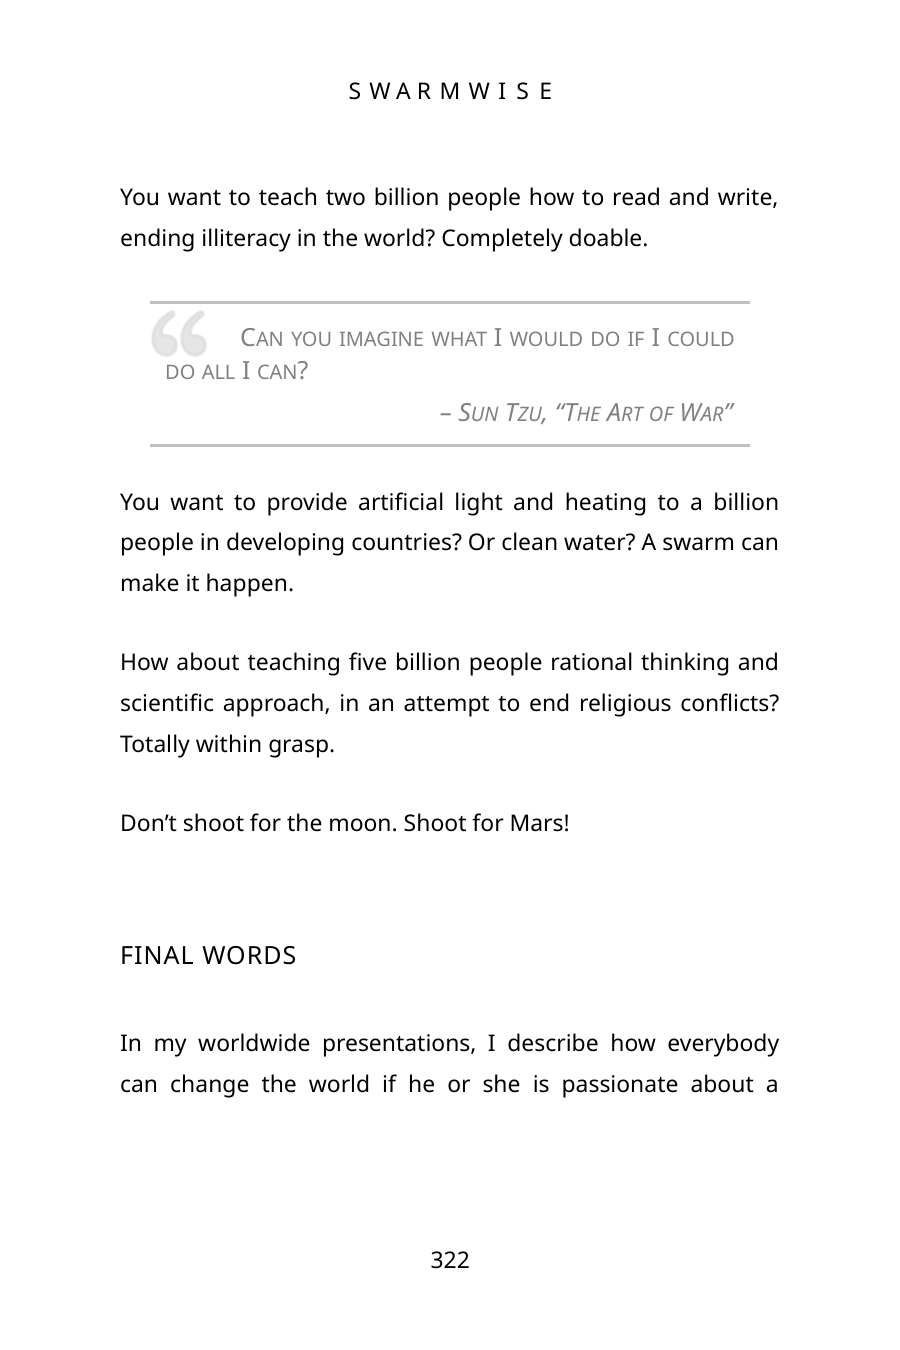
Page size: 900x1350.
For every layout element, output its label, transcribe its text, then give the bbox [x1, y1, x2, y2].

text In my worldwide presentations, I describe how everybody can change the world if he or she is passionate about a [120, 1027, 780, 1099]
text Can you imagine what I would do if I could do all I can? [150, 304, 750, 377]
text You want to teach two billion people how to read and write, ending illiteracy in the world? Completely doable. [120, 181, 780, 253]
text How about teaching five billion people rational thinking and scientific approach, in an attempt to end religious conflicts? Totally within grasp. [120, 646, 780, 759]
text You want to provide artificial light and heating to a billion people in developing countries? Or clean water? A swarm can make it happen. [120, 486, 780, 598]
text – Sun Tzu, “The Art of War” [150, 377, 750, 444]
subtitle Final Words [120, 938, 780, 972]
text Don’t shoot for the moon. Shoot for Mars! [120, 807, 780, 838]
